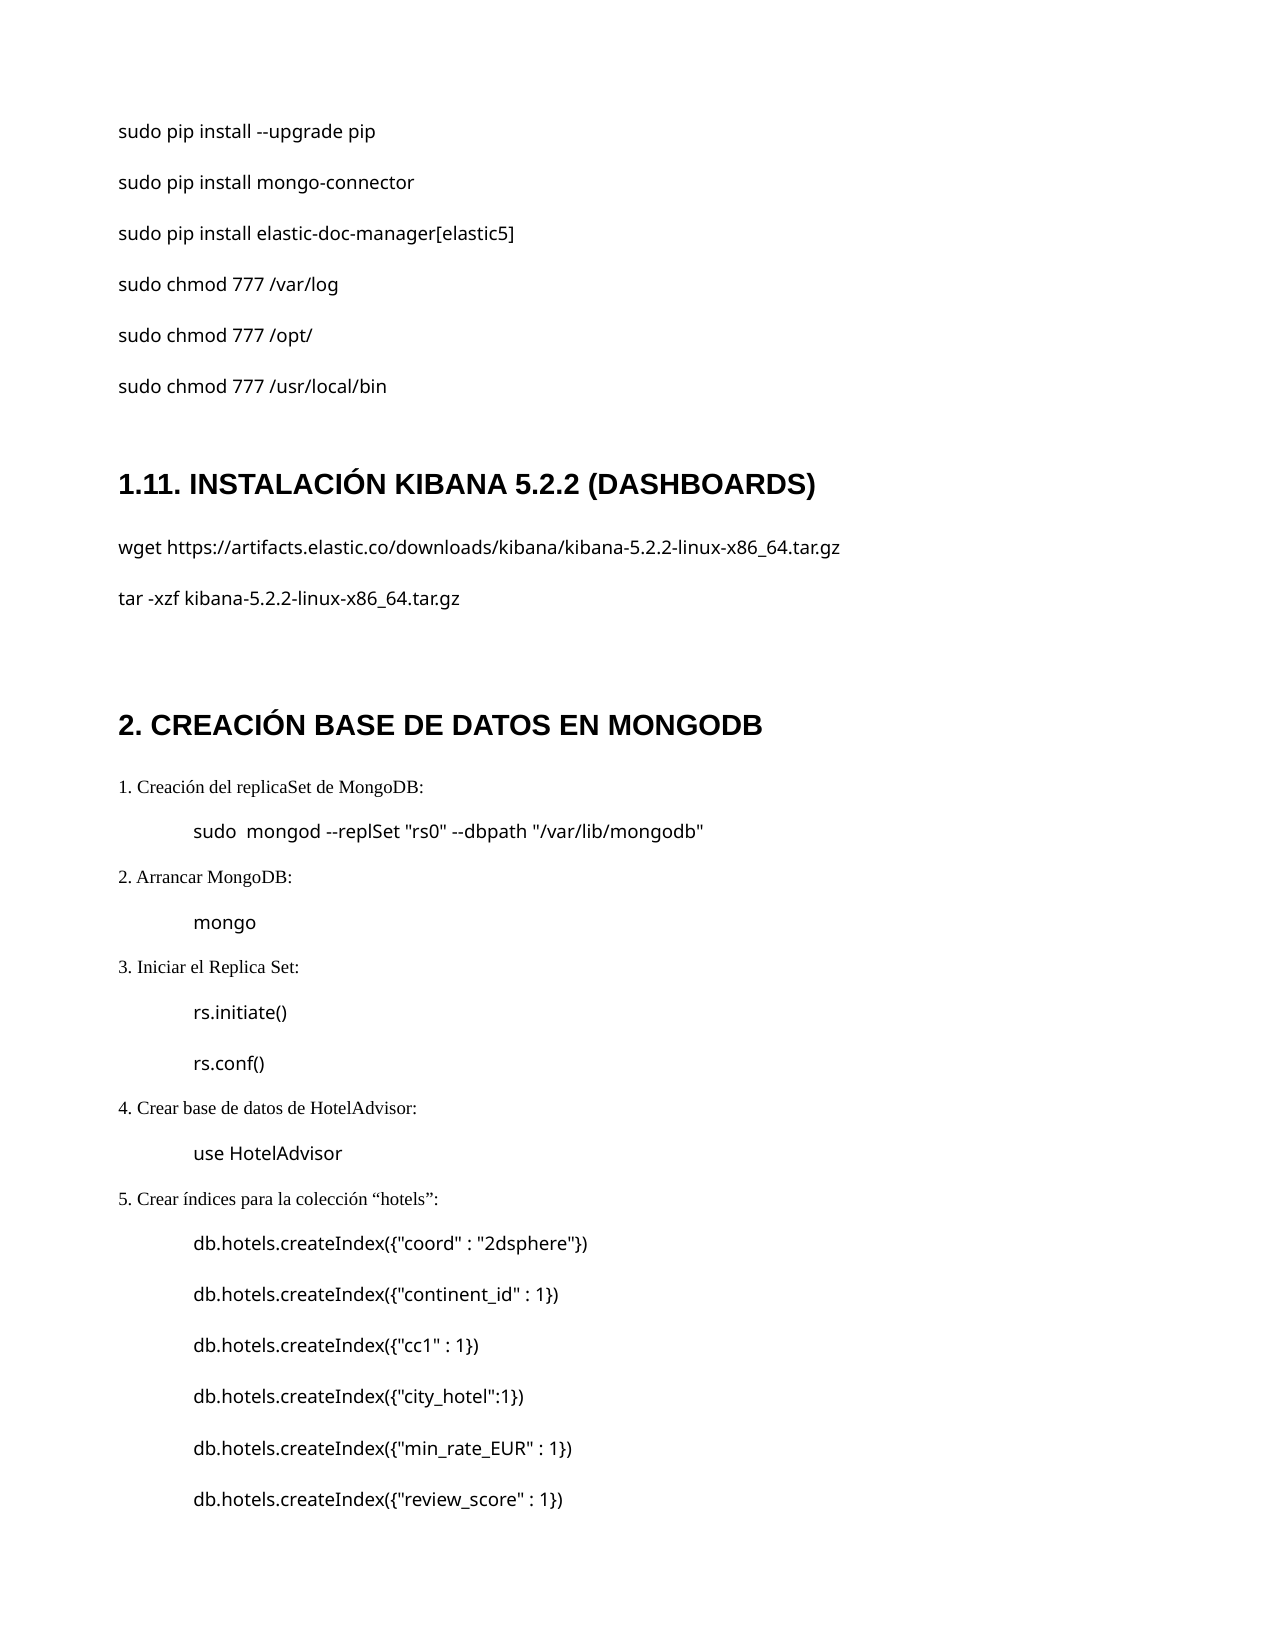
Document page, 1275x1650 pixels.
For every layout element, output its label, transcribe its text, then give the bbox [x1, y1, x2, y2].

text 2. Arrancar MongoDB: [118, 866, 1157, 887]
text 1. Creación del replicaSet de MongoDB: [118, 776, 1157, 797]
text rs.initiate() [118, 999, 1157, 1025]
text db.hotels.createIndex({"min_rate_EUR" : 1}) [118, 1435, 1157, 1460]
text 4. Crear base de datos de HotelAdvisor: [118, 1097, 1157, 1119]
subtitle 1.11. INSTALACIÓN KIBANA 5.2.2 (DASHBOARDS) [118, 467, 1157, 501]
text db.hotels.createIndex({"cc1" : 1}) [118, 1333, 1157, 1358]
text sudo chmod 777 /opt/ [118, 322, 1157, 348]
text sudo pip install --upgrade pip [118, 118, 1157, 144]
text db.hotels.createIndex({"continent_id" : 1}) [118, 1282, 1157, 1307]
text wget https://artifacts.elastic.co/downloads/kibana/kibana-5.2.2-linux-x86_64.tar.gz [118, 534, 1157, 560]
text db.hotels.createIndex({"coord" : "2dsphere"}) [118, 1231, 1157, 1256]
text mongo [118, 909, 1157, 934]
text sudo chmod 777 /usr/local/bin [118, 373, 1157, 399]
text 3. Iniciar el Replica Set: [118, 956, 1157, 978]
text rs.conf() [118, 1050, 1157, 1076]
text sudo chmod 777 /var/log [118, 271, 1157, 297]
text db.hotels.createIndex({"city_hotel":1}) [118, 1384, 1157, 1409]
text sudo mongod --replSet "rs0" --dbpath "/var/lib/mongodb" [118, 819, 1157, 844]
text 5. Crear índices para la colección “hotels”: [118, 1187, 1157, 1209]
text use HotelAdvisor [118, 1140, 1157, 1166]
text sudo pip install elastic-doc-manager[elastic5] [118, 220, 1157, 246]
text sudo pip install mongo-connector [118, 169, 1157, 195]
subtitle 2. CREACIÓN BASE DE DATOS EN MONGODB [118, 708, 1157, 742]
text tar -xzf kibana-5.2.2-linux-x86_64.tar.gz [118, 586, 1157, 611]
text db.hotels.createIndex({"review_score" : 1}) [118, 1486, 1157, 1511]
